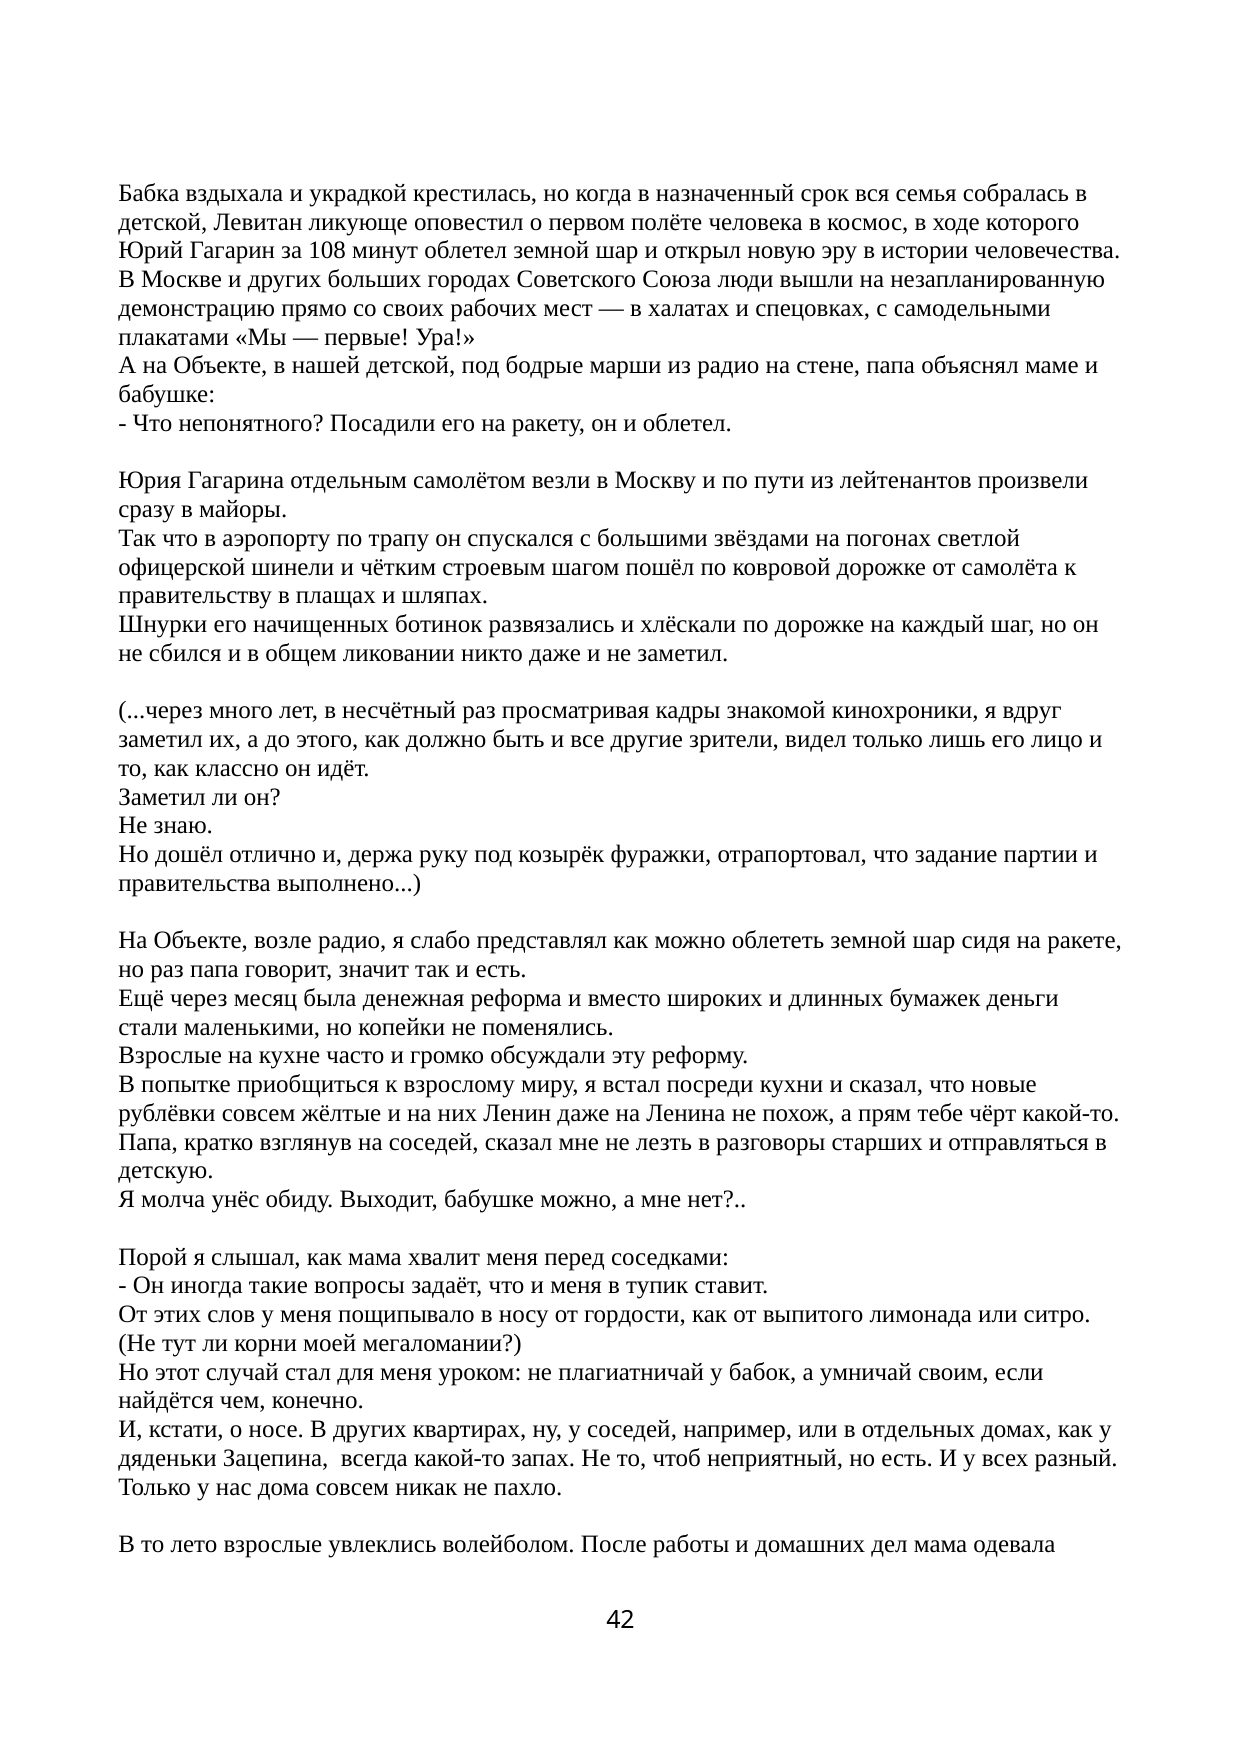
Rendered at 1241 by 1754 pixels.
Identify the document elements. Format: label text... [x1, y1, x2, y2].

text В Москве и других больших городах Советского Союза люди вышли на незапланированную демонстрацию прямо со своих рабочих мест — в халатах и спецовках, с самодельными плакатами «Мы — первые! Ура!» [118, 264, 1122, 351]
text На Объекте, возле радио, я слабо представлял как можно облететь земной шар сидя на ракете, но раз папа говорит, значит так и есть. [118, 926, 1122, 983]
text - Он иногда такие вопросы задаёт, что и меня в тупик ставит. [118, 1271, 1122, 1299]
text Взрослые на кухне часто и громко обсуждали эту реформу. [118, 1041, 1122, 1069]
text А на Объекте, в нашей детской, под бодрые марши из радио на стене, папа объяснял маме и бабушке: [118, 351, 1122, 408]
text Папа, кратко взглянув на соседей, сказал мне не лезть в разговоры старших и отправляться в детскую. [118, 1127, 1122, 1184]
text В то лето взрослые увлеклись волейболом. После работы и домашних дел мама одевала [118, 1529, 1122, 1558]
text От этих слов у меня пощипывало в носу от гордости, как от выпитого лимонада или ситро. (Не тут ли корни моей мегаломании?) [118, 1299, 1122, 1357]
text Я молча унёс обиду. Выходит, бабушке можно, а мне нет?.. [118, 1184, 1122, 1213]
text Заметил ли он? [118, 782, 1122, 811]
text Юрия Гагарина отдельным самолётом везли в Москву и по пути из лейтенантов произвели сразу в майоры. [118, 466, 1122, 523]
text Так что в аэропорту по трапу он спускался с большими звёздами на погонах светлой офицерской шинели и чётким строевым шагом пошёл по ковровой дорожке от самолёта к правительству в плащах и шляпах. [118, 523, 1122, 609]
text (...через много лет, в несчётный раз просматривая кадры знакомой кинохроники, я вдруг заметил их, а до этого, как должно быть и все другие зрители, видел только лишь его лицо и то, как классно он идёт. [118, 696, 1122, 782]
text Не знаю. [118, 811, 1122, 839]
text Шнурки его начищенных ботинок развязались и хлёскали по дорожке на каждый шаг, но он не сбился и в общем ликовании никто даже и не заметил. [118, 609, 1122, 667]
text Порой я слышал, как мама хвалит меня перед соседками: [118, 1242, 1122, 1271]
text И, кстати, о носе. В других квартирах, ну, у соседей, например, или в отдельных домах, как у дяденьки Зацепина, всегда какой-то запах. Не то, чтоб неприятный, но есть. И у всех разный. Только у нас дома совсем никак не пахло. [118, 1414, 1122, 1501]
text Но этот случай стал для меня уроком: не плагиатничай у бабок, а умничай своим, если найдётся чем, конечно. [118, 1357, 1122, 1414]
text Ещё через месяц была денежная реформа и вместо широких и длинных бумажек деньги стали маленькими, но копейки не поменялись. [118, 983, 1122, 1041]
text В попытке приобщиться к взрослому миру, я встал посреди кухни и сказал, что новые рублёвки совсем жёлтые и на них Ленин даже на Ленина не похож, а прям тебе чёрт какой-то. [118, 1069, 1122, 1127]
text - Что непонятного? Посадили его на ракету, он и облетел. [118, 408, 1122, 437]
text Но дошёл отлично и, держа руку под козырёк фуражки, отрапортовал, что задание партии и правительства выполнено...) [118, 839, 1122, 897]
text Бабка вздыхала и украдкой крестилась, но когда в назначенный срок вся семья собралась в детской, Левитан ликующе оповестил о первом полёте человека в космос, в ходе которого Юрий Гагарин за 108 минут облетел земной шар и открыл новую эру в истории человечества. [118, 178, 1122, 264]
